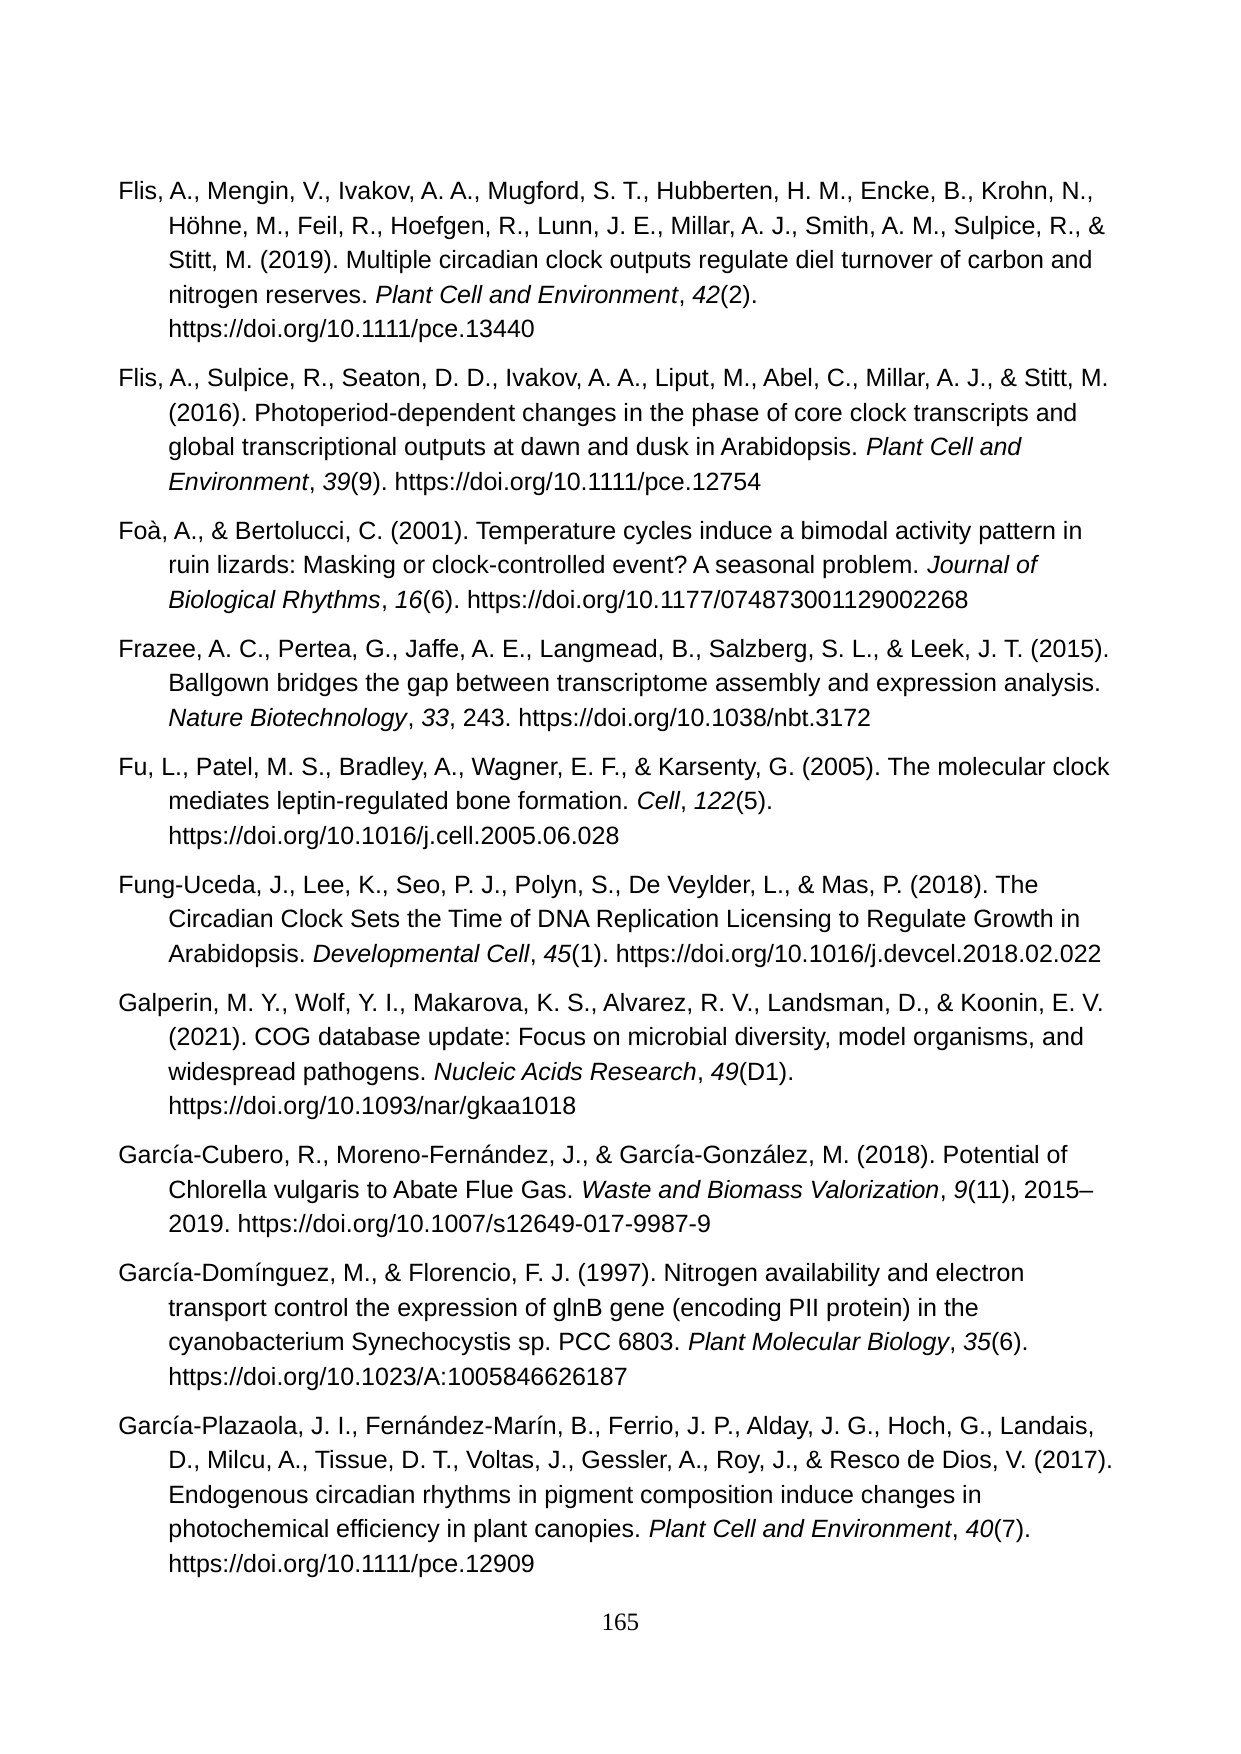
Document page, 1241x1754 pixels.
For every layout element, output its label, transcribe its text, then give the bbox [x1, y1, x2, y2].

text Flis, A., Sulpice, R., Seaton, D. D., Ivakov, A. A., Liput, M., Abel, C., Millar, A. J., & Stitt, M. (2016). Photoperiod-dependent changes in the phase of core clock transcripts and global transcriptional outputs at dawn and dusk in Arabidopsis. Plant Cell and Environment, 39(9). https://doi.org/10.1111/pce.12754 [118, 363, 1122, 496]
text García-Cubero, R., Moreno-Fernández, J., & García-González, M. (2018). Potential of Chlorella vulgaris to Abate Flue Gas. Waste and Biomass Valorization, 9(11), 2015–2019. https://doi.org/10.1007/s12649-017-9987-9 [118, 1140, 1122, 1238]
text Frazee, A. C., Pertea, G., Jaffe, A. E., Langmead, B., Salzberg, S. L., & Leek, J. T. (2015). Ballgown bridges the gap between transcriptome assembly and expression analysis. Nature Biotechnology, 33, 243. https://doi.org/10.1038/nbt.3172 [118, 634, 1122, 732]
text Galperin, M. Y., Wolf, Y. I., Makarova, K. S., Alvarez, R. V., Landsman, D., & Koonin, E. V. (2021). COG database update: Focus on microbial diversity, model organisms, and widespread pathogens. Nucleic Acids Research, 49(D1). https://doi.org/10.1093/nar/gkaa1018 [118, 988, 1122, 1120]
text García-Plazaola, J. I., Fernández-Marín, B., Ferrio, J. P., Alday, J. G., Hoch, G., Landais, D., Milcu, A., Tissue, D. T., Voltas, J., Gessler, A., Roy, J., & Resco de Dios, V. (2017). Endogenous circadian rhythms in pigment composition induce changes in photochemical efficiency in plant canopies. Plant Cell and Environment, 40(7). https://doi.org/10.1111/pce.12909 [118, 1411, 1122, 1578]
text Fu, L., Patel, M. S., Bradley, A., Wagner, E. F., & Karsenty, G. (2005). The molecular clock mediates leptin-regulated bone formation. Cell, 122(5). https://doi.org/10.1016/j.cell.2005.06.028 [118, 752, 1122, 849]
text Fung-Uceda, J., Lee, K., Seo, P. J., Polyn, S., De Veylder, L., & Mas, P. (2018). The Circadian Clock Sets the Time of DNA Replication Licensing to Regulate Growth in Arabidopsis. Developmental Cell, 45(1). https://doi.org/10.1016/j.devcel.2018.02.022 [118, 870, 1122, 968]
text Flis, A., Mengin, V., Ivakov, A. A., Mugford, S. T., Hubberten, H. M., Encke, B., Krohn, N., Höhne, M., Feil, R., Hoefgen, R., Lunn, J. E., Millar, A. J., Smith, A. M., Sulpice, R., & Stitt, M. (2019). Multiple circadian clock outputs regulate diel turnover of carbon and nitrogen reserves. Plant Cell and Environment, 42(2). https://doi.org/10.1111/pce.13440 [118, 176, 1122, 343]
text García-Domínguez, M., & Florencio, F. J. (1997). Nitrogen availability and electron transport control the expression of glnB gene (encoding PII protein) in the cyanobacterium Synechocystis sp. PCC 6803. Plant Molecular Biology, 35(6). https://doi.org/10.1023/A:1005846626187 [118, 1258, 1122, 1391]
text Foà, A., & Bertolucci, C. (2001). Temperature cycles induce a bimodal activity pattern in ruin lizards: Masking or clock-controlled event? A seasonal problem. Journal of Biological Rhythms, 16(6). https://doi.org/10.1177/074873001129002268 [118, 516, 1122, 613]
